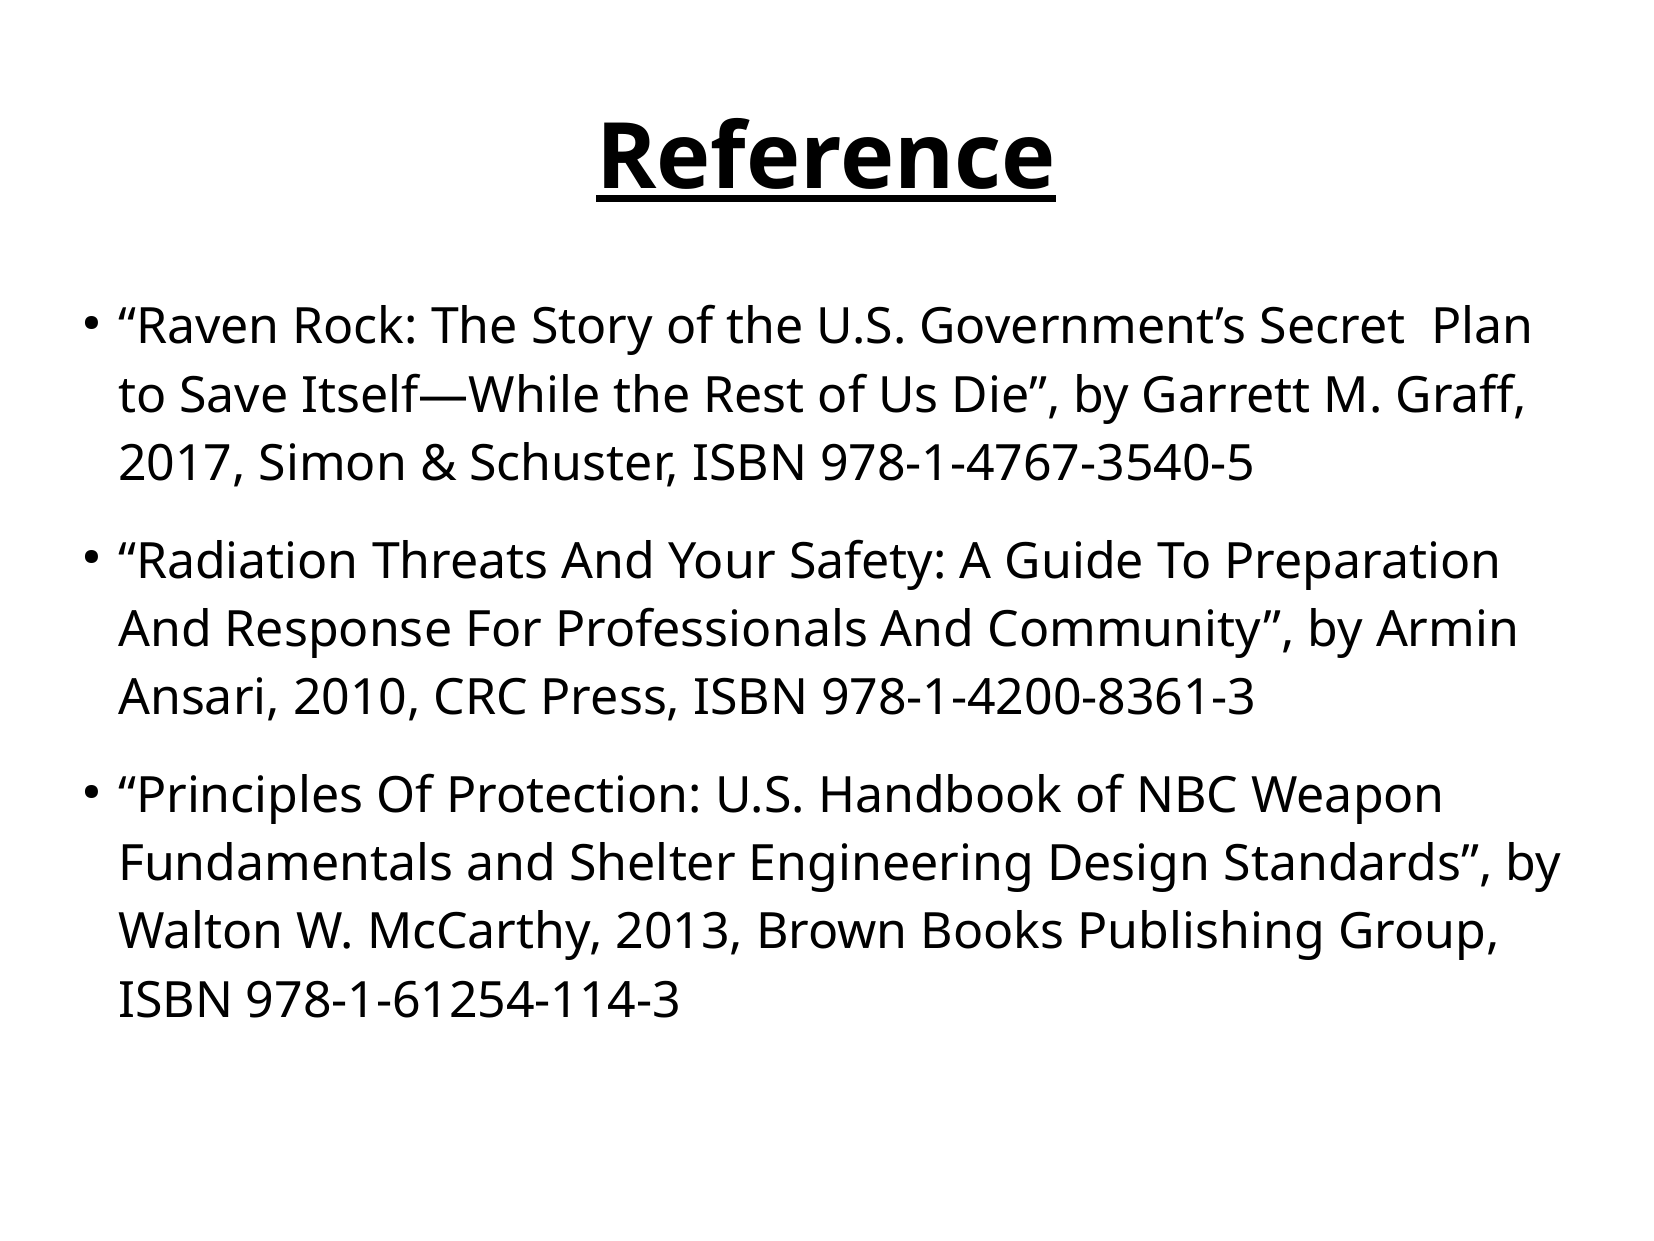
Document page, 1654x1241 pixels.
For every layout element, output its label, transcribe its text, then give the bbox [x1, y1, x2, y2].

list “Raven Rock: The Story of the U.S. Government’s Secret Plan to Save Itself—While the Rest of Us Die”, by Garrett M. Graff, 2017, Simon & Schuster, ISBN 978-1-4767-3540-5 “Radiation Threats And Your Safety: A Guide To Preparation And Response For Professionals And Community”, by Armin Ansari, 2010, CRC Press, ISBN 978-1-4200-8361-3 “Principles Of Protection: U.S. Handbook of NBC Weapon Fundamentals and Shelter Engineering Design Standards”, by Walton W. McCarthy, 2013, Brown Books Publishing Group, ISBN 978-1-61254-114-3 [82, 290, 1571, 1126]
title Reference [82, 49, 1571, 257]
